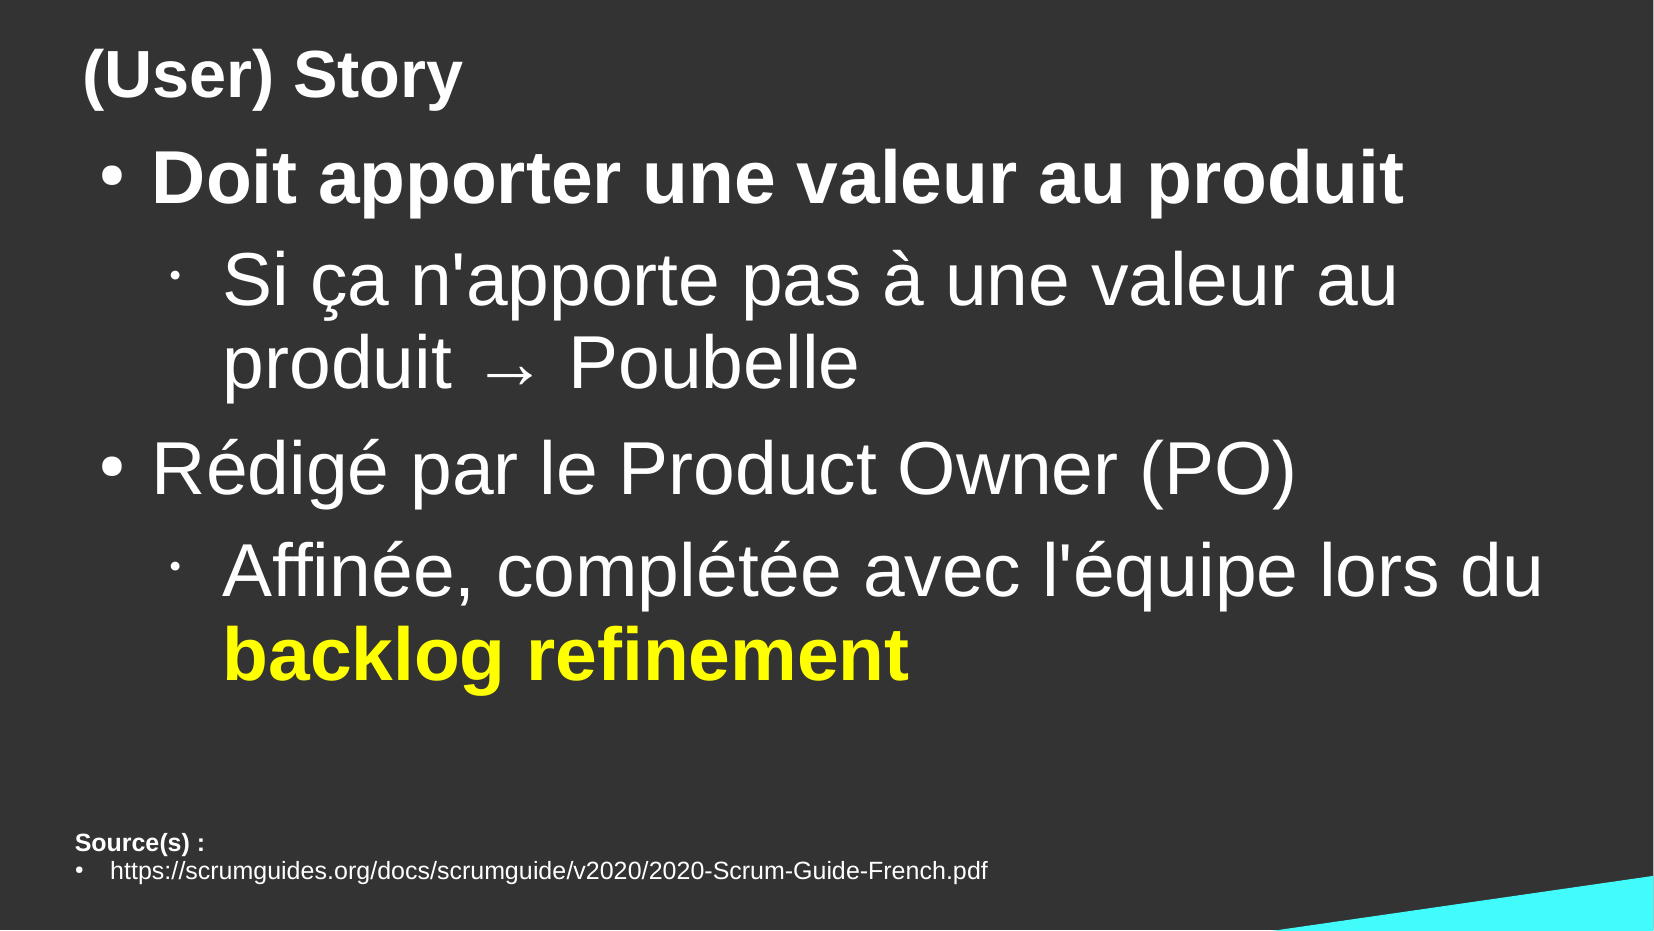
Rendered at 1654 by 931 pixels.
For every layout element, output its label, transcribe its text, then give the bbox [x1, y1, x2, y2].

text_box Source(s) : https://scrumguides.org/docs/scrumguide/v2020/2020-Scrum-Guide-French.pdf [60, 821, 1546, 921]
list Doit apporter une valeur au produit Si ça n'apporte pas à une valeur au produit → Poubelle Rédigé par le Product Owner (PO) Affinée, complétée avec l'équipe lors du backlog refinement [80, 135, 1620, 777]
text_box [1271, 875, 1654, 931]
title (User) Story [82, 37, 1571, 122]
